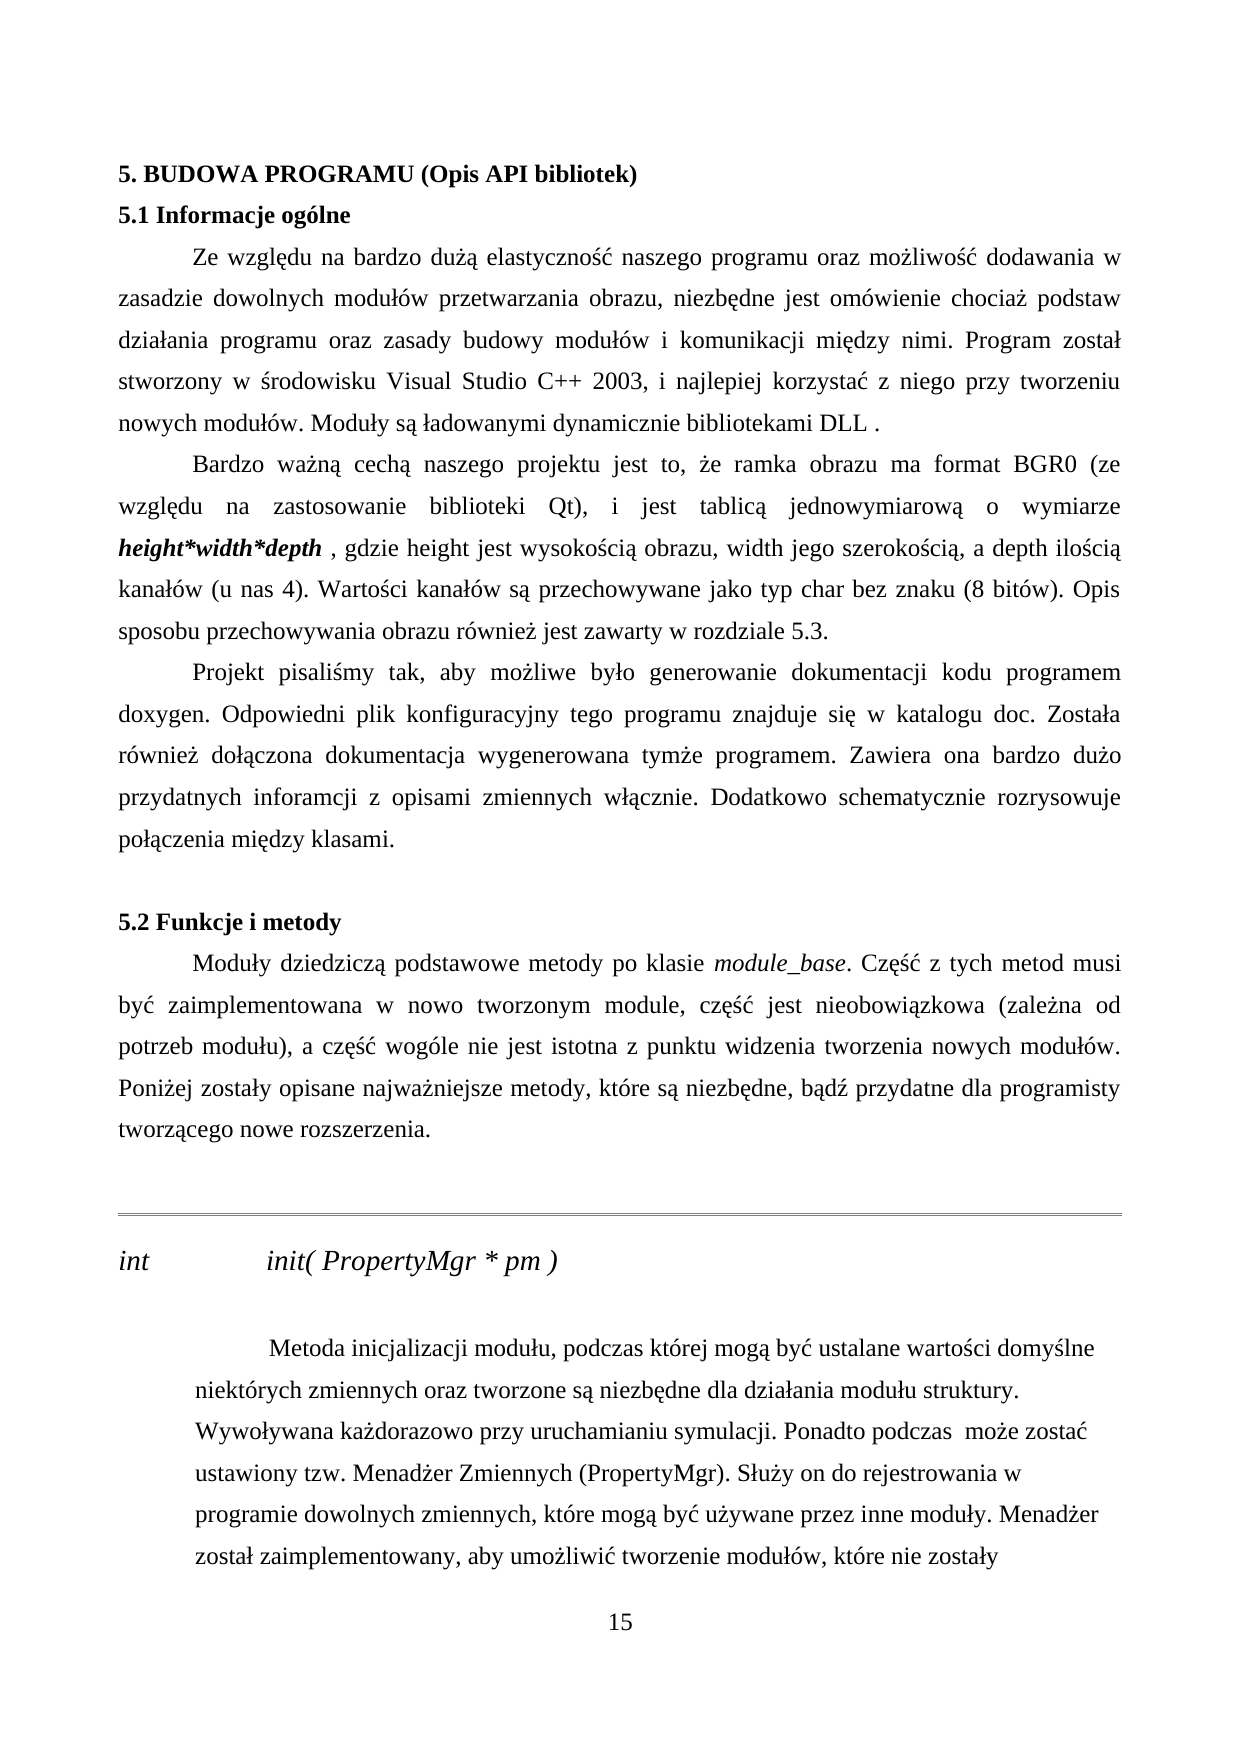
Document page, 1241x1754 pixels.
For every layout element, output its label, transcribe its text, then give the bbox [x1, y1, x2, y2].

text int init( PropertyMgr * pm ) [118, 1244, 1122, 1277]
text Projekt pisaliśmy tak, aby możliwe było generowanie dokumentacji kodu programem doxygen. Odpowiedni plik konfiguracyjny tego programu znajduje się w katalogu doc. Została również dołączona dokumentacja wygenerowana tymże programem. Zawiera ona bardzo dużo przydatnych inforamcji z opisami zmiennych włącznie. Dodatkowo schematycznie rozrysowuje połączenia między klasami. [118, 658, 1122, 852]
text Ze względu na bardzo dużą elastyczność naszego programu oraz możliwość dodawania w zasadzie dowolnych modułów przetwarzania obrazu, niezbędne jest omówienie chociaż podstaw działania programu oraz zasady budowy modułów i komunikacji między nimi. Program został stworzony w środowisku Visual Studio C++ 2003, i najlepiej korzystać z niego przy tworzeniu nowych modułów. Moduły są ładowanymi dynamicznie bibliotekami DLL . [118, 243, 1122, 437]
text Metoda inicjalizacji modułu, podczas której mogą być ustalane wartości domyślne niektórych zmiennych oraz tworzone są niezbędne dla działania modułu struktury. Wywoływana każdorazowo przy uruchamianiu symulacji. Ponadto podczas może zostać ustawiony tzw. Menadżer Zmiennych (PropertyMgr). Służy on do rejestrowania w programie dowolnych zmiennych, które mogą być używane przez inne moduły. Menadżer został zaimplementowany, aby umożliwić tworzenie modułów, które nie zostały [195, 1334, 1122, 1570]
text Moduły dziedziczą podstawowe metody po klasie module_base. Część z tych metod musi być zaimplementowana w nowo tworzonym module, część jest nieobowiązkowa (zależna od potrzeb modułu), a część wogóle nie jest istotna z punktu widzenia tworzenia nowych modułów. Poniżej zostały opisane najważniejsze metody, które są niezbędne, bądź przydatne dla programisty tworzącego nowe rozszerzenia. [118, 949, 1122, 1143]
text 5.1 Informacje ogólne [118, 201, 1122, 229]
text Bardzo ważną cechą naszego projektu jest to, że ramka obrazu ma format BGR0 (ze względu na zastosowanie biblioteki Qt), i jest tablicą jednowymiarową o wymiarze height*width*depth , gdzie height jest wysokością obrazu, width jego szerokością, a depth ilością kanałów (u nas 4). Wartości kanałów są przechowywane jako typ char bez znaku (8 bitów). Opis sposobu przechowywania obrazu również jest zawarty w rozdziale 5.3. [118, 451, 1122, 644]
text 5. BUDOWA PROGRAMU (Opis API bibliotek) [118, 160, 1122, 187]
text 5.2 Funkcje i metody [118, 908, 1122, 936]
